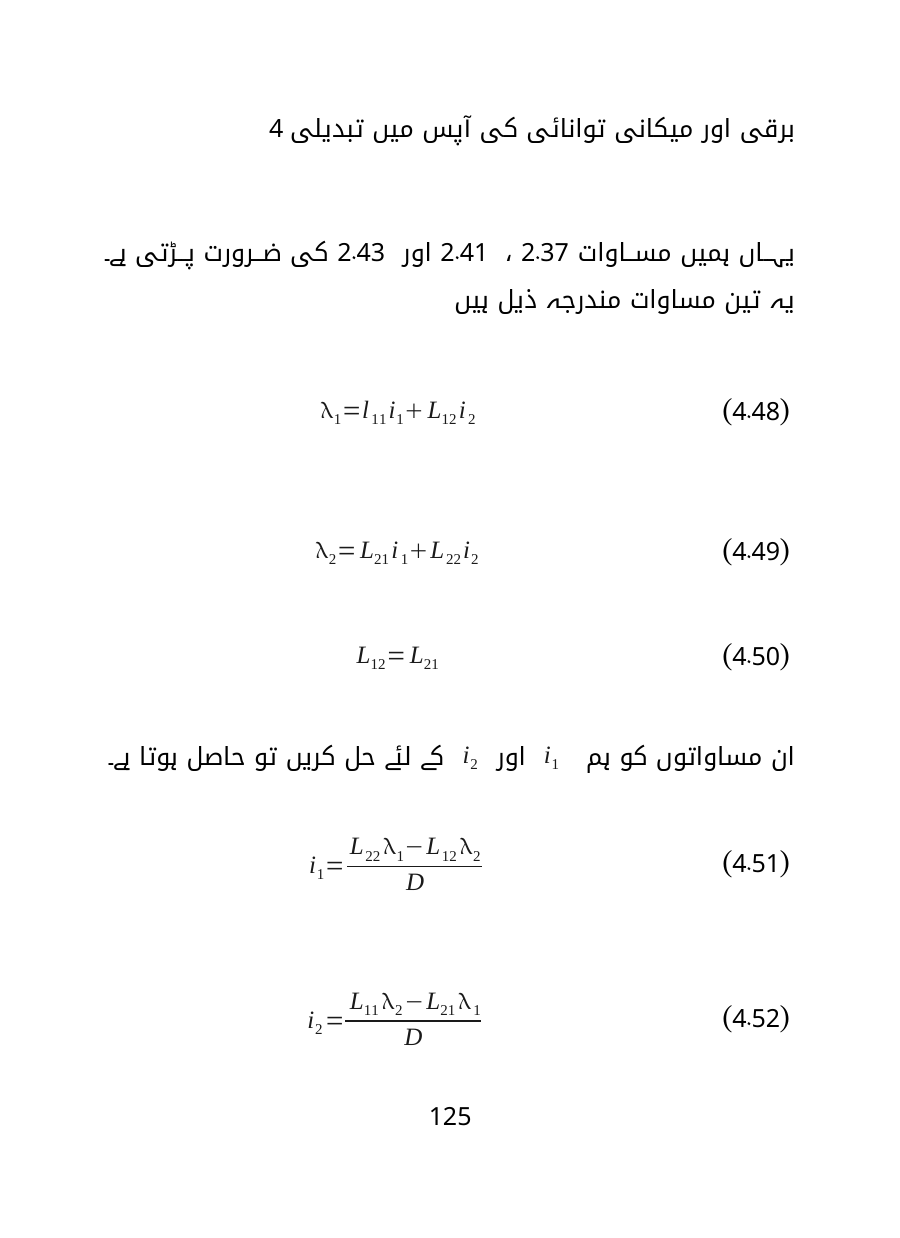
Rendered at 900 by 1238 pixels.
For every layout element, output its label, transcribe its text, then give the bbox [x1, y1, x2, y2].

table_header [105, 628, 681, 699]
text یہاں ہمیں مساوات 2.37 ، 2.41 اور 2.43 کی ضرورت پڑتی ہے۔ یہ تین مساوات مندرجہ ذیل ہیں [105, 229, 795, 324]
table_header (4.51) [679, 827, 795, 914]
table_header [105, 522, 681, 594]
table_header (4.50) [681, 628, 795, 699]
table_header [105, 383, 682, 454]
table_header (4.48) [682, 383, 795, 454]
table_header (4.49) [681, 522, 795, 594]
table_header [105, 827, 679, 914]
table_header [105, 982, 676, 1068]
text ان مساواتوں کو ہم اورکے لئے حل کریں تو حاصل ہوتا ہے۔ [105, 733, 795, 781]
table_header (4.52) [676, 982, 795, 1068]
